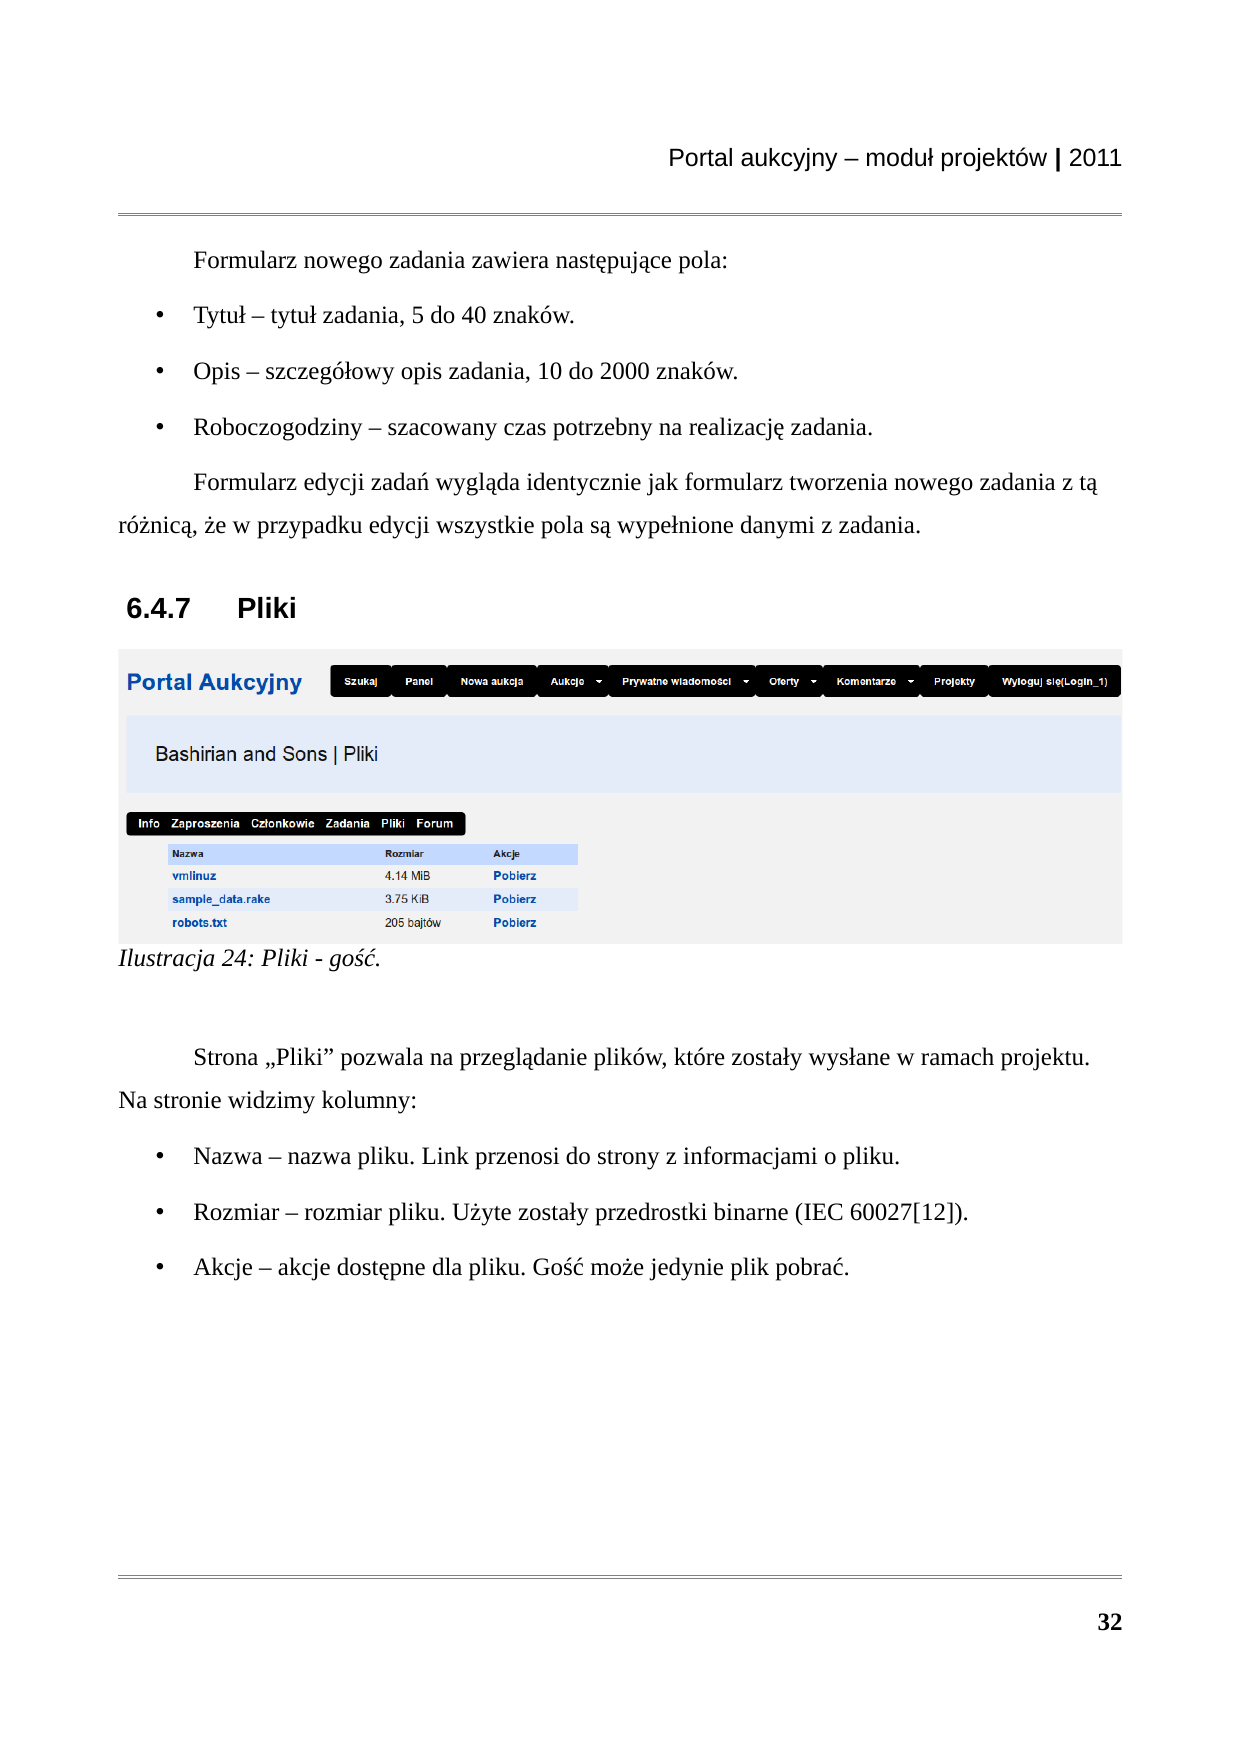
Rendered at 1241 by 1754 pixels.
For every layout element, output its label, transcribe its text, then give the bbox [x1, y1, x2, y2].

text Strona „Pliki” pozwala na przeglądanie plików, które zostały wysłane w ramach projektu. Na stronie widzimy kolumny: [118, 1042, 1122, 1114]
picture [118, 649, 1123, 944]
text Formularz nowego zadania zawiera następujące pola: [118, 245, 1122, 274]
list Nazwa – nazwa pliku. Link przenosi do strony z informacjami o pliku. [156, 1141, 1122, 1170]
list Roboczogodziny – szacowany czas potrzebny na realizację zadania. [156, 412, 1122, 441]
list Akcje – akcje dostępne dla pliku. Gość może jedynie plik pobrać. [156, 1252, 1122, 1281]
text Formularz edycji zadań wygląda identycznie jak formularz tworzenia nowego zadania z tą różnicą, że w przypadku edycji wszystkie pola są wypełnione danymi z zadania. [118, 467, 1122, 539]
list Tytuł – tytuł zadania, 5 do 40 znaków. [156, 301, 1122, 329]
text Ilustracja 24: Pliki - gość. [118, 944, 1122, 972]
list Opis – szczegółowy opis zadania, 10 do 2000 znaków. [156, 356, 1122, 385]
list Rozmiar – rozmiar pliku. Użyte zostały przedrostki binarne (IEC 60027[12]). [156, 1197, 1122, 1225]
subtitle Pliki [118, 591, 1122, 625]
